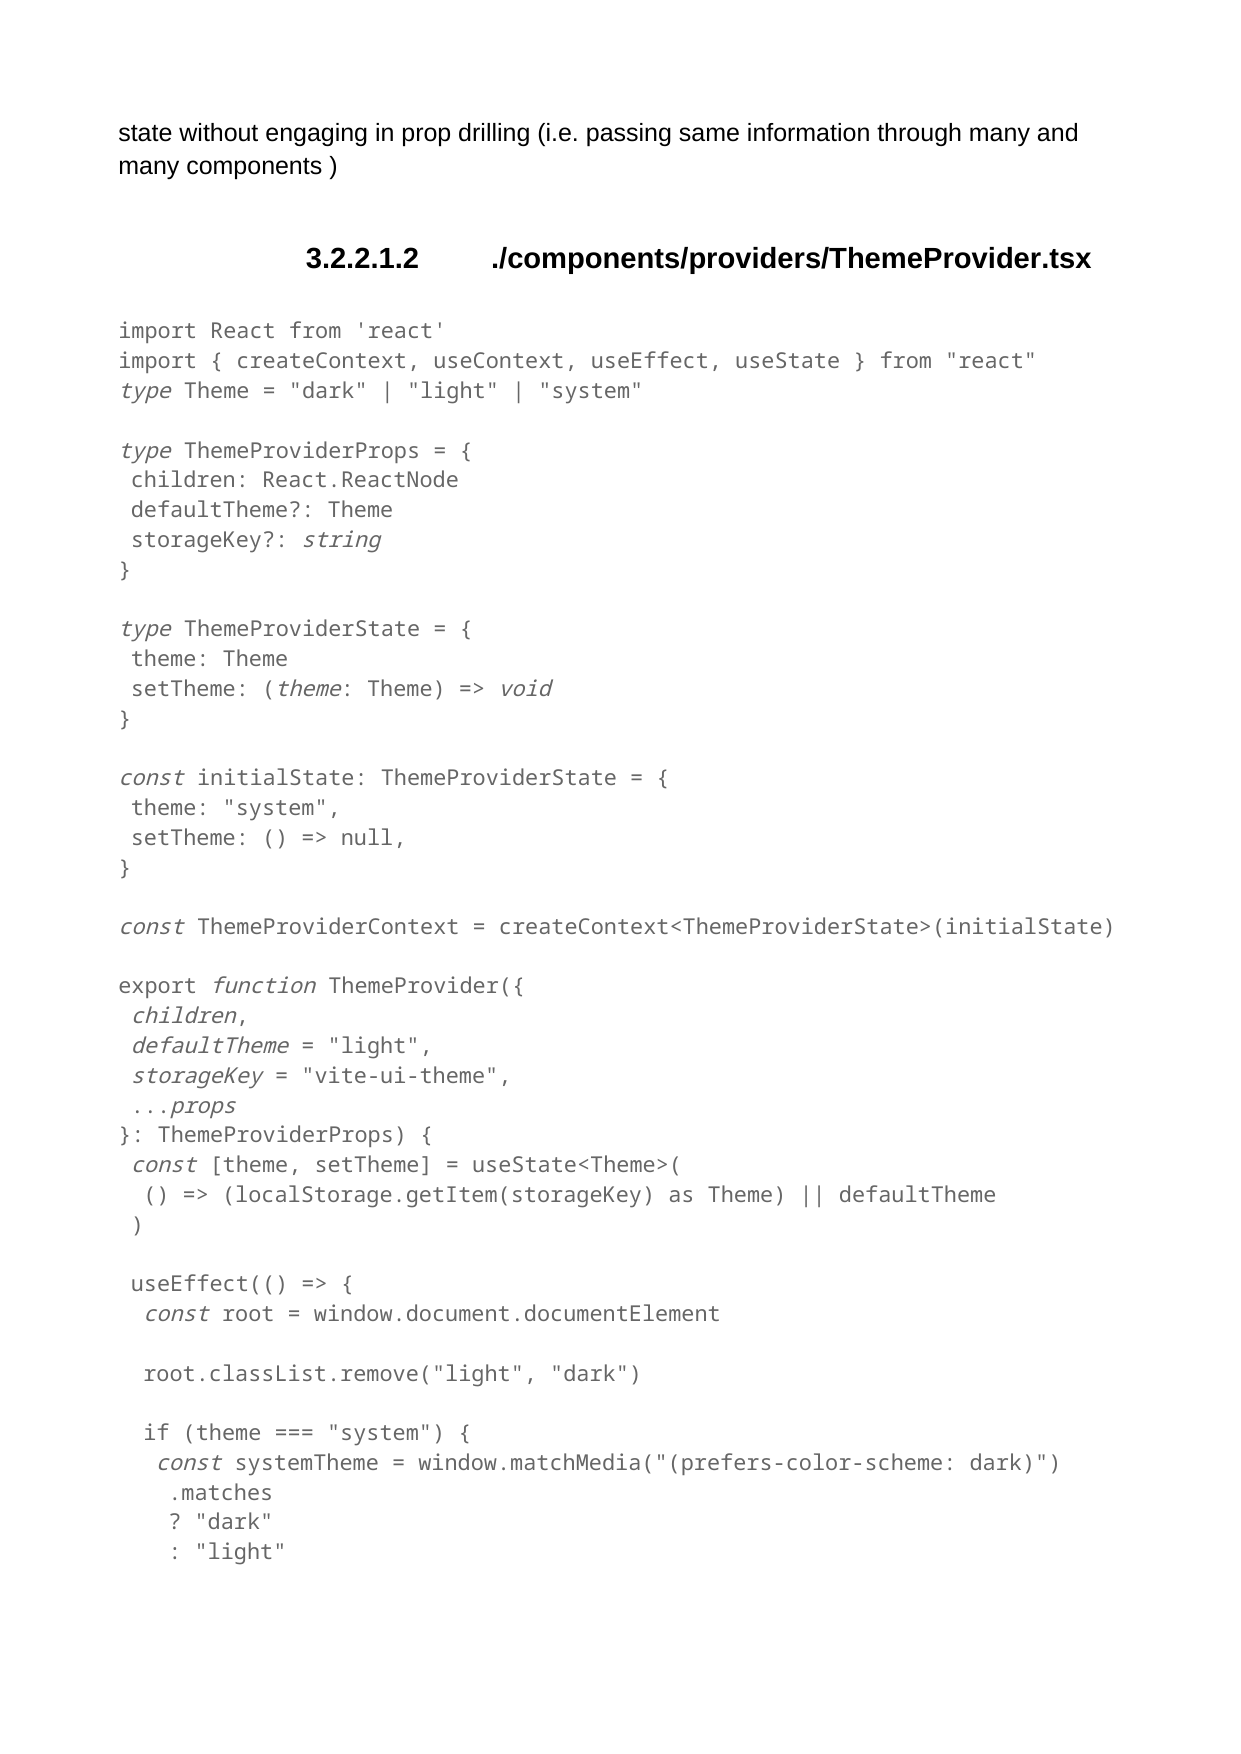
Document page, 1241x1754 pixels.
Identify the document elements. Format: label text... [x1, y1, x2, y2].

text const [theme, setTheme] = useState<Theme>( [118, 1149, 1122, 1179]
text theme: Theme [118, 643, 1122, 673]
text .matches [118, 1477, 1122, 1506]
text children, [118, 1000, 1122, 1030]
text const initialState: ThemeProviderState = { [118, 762, 1122, 792]
text import React from 'react' [118, 316, 1122, 345]
text : "light" [118, 1536, 1122, 1566]
text } [118, 554, 1122, 583]
text } [118, 851, 1122, 881]
text import { createContext, useContext, useEffect, useState } from "react" [118, 345, 1122, 375]
text storageKey?: string [118, 524, 1122, 554]
text setTheme: (theme: Theme) => void [118, 673, 1122, 703]
text setTheme: () => null, [118, 822, 1122, 851]
text storageKey = "vite-ui-theme", [118, 1060, 1122, 1089]
text const ThemeProviderContext = createContext<ThemeProviderState>(initialState) [118, 911, 1122, 941]
text if (theme === "system") { [118, 1417, 1122, 1447]
text export function ThemeProvider({ [118, 970, 1122, 1000]
text const systemTheme = window.matchMedia("(prefers-color-scheme: dark)") [118, 1447, 1122, 1477]
text ) [118, 1209, 1122, 1238]
text useEffect(() => { [118, 1268, 1122, 1298]
text children: React.ReactNode [118, 464, 1122, 494]
text theme: "system", [118, 792, 1122, 822]
text defaultTheme = "light", [118, 1030, 1122, 1060]
text ...props [118, 1089, 1122, 1119]
text () => (localStorage.getItem(storageKey) as Theme) || defaultTheme [118, 1179, 1122, 1209]
text type ThemeProviderState = { [118, 613, 1122, 643]
text defaultTheme?: Theme [118, 494, 1122, 524]
text const root = window.document.documentElement [118, 1298, 1122, 1328]
subtitle ./components/providers/ThemeProvider.tsx [306, 241, 1122, 274]
text type ThemeProviderProps = { [118, 434, 1122, 464]
text state without engaging in prop drilling (i.e. passing same information through many and many components ) [118, 118, 1122, 180]
text }: ThemeProviderProps) { [118, 1119, 1122, 1149]
text root.classList.remove("light", "dark") [118, 1357, 1122, 1387]
text type Theme = "dark" | "light" | "system" [118, 375, 1122, 405]
text } [118, 703, 1122, 732]
text ? "dark" [118, 1506, 1122, 1536]
